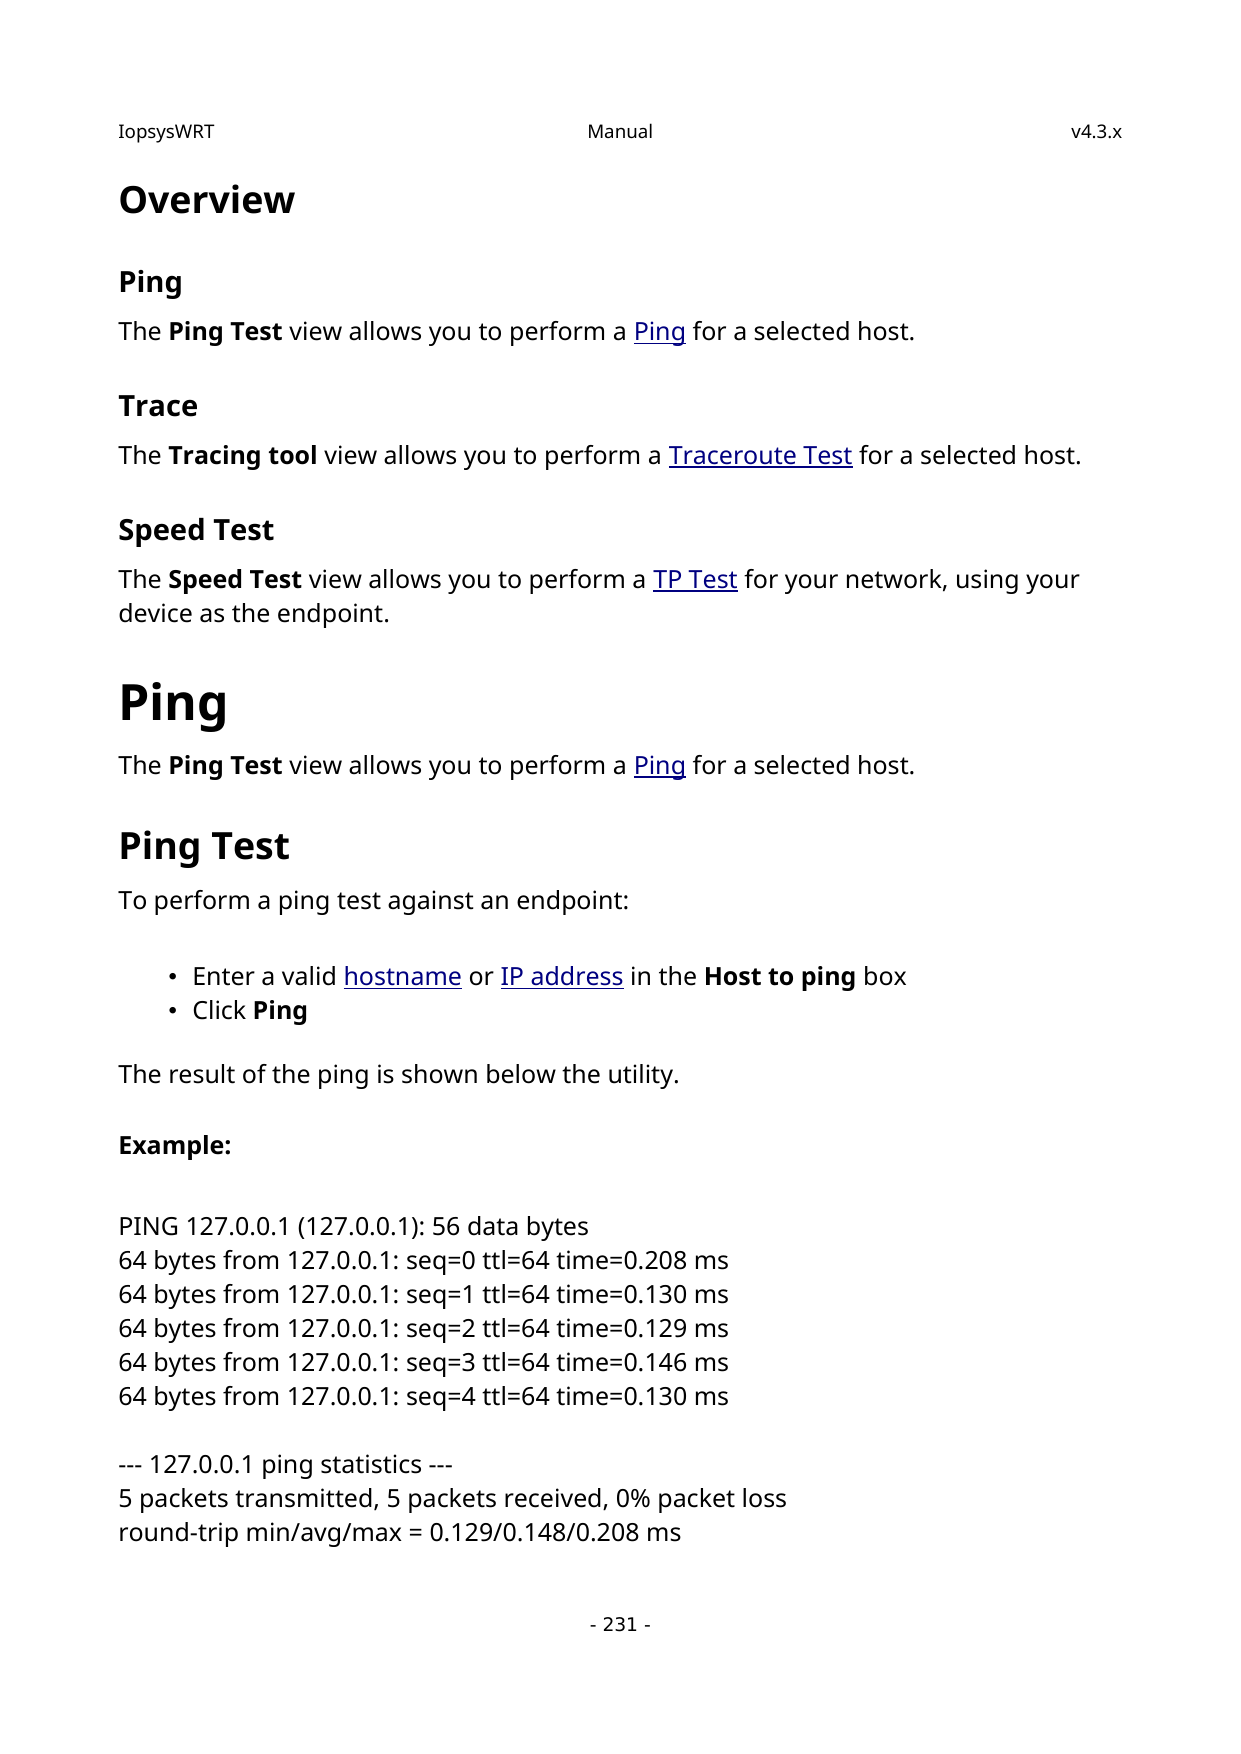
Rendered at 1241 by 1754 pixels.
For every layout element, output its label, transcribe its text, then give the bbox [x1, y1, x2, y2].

subtitle Overview [118, 173, 1122, 224]
text The result of the ping is shown below the utility. [118, 1056, 1122, 1090]
subtitle Trace [118, 385, 1122, 425]
text The Ping Test view allows you to perform a Ping for a selected host. [118, 314, 1122, 348]
subtitle Ping Test [118, 819, 1122, 870]
list Enter a valid hostname or IP address in the Host to ping box [177, 959, 1122, 993]
text The Ping Test view allows you to perform a Ping for a selected host. [118, 748, 1122, 782]
subtitle Example: [118, 1128, 1122, 1162]
list Click Ping [177, 993, 1122, 1027]
subtitle Ping [118, 262, 1122, 301]
subtitle Speed Test [118, 509, 1122, 549]
text The Speed Test view allows you to perform a TP Test for your network, using your device as the endpoint. [118, 561, 1122, 629]
text To perform a ping test against an endpoint: [118, 883, 1122, 917]
text PING 127.0.0.1 (127.0.0.1): 56 data bytes 64 bytes from 127.0.0.1: seq=0 ttl=64 time=0.208 ms 64 bytes from 127.0.0.1: seq=1 ttl=64 time=0.130 ms 64 bytes from 127.0.0.1: seq=2 ttl=64 time=0.129 ms 64 bytes from 127.0.0.1: seq=3 ttl=64 time=0.146 ms 64 bytes from 127.0.0.1: seq=4 ttl=64 time=0.130 ms --- 127.0.0.1 ping statistics --- 5 packets transmitted, 5 packets received, 0% packet loss round-trip min/avg/max = 0.129/0.148/0.208 ms [118, 1174, 1122, 1549]
subtitle Ping [118, 667, 1122, 735]
text The Tracing tool view allows you to perform a Traceroute Test for a selected host. [118, 438, 1122, 472]
